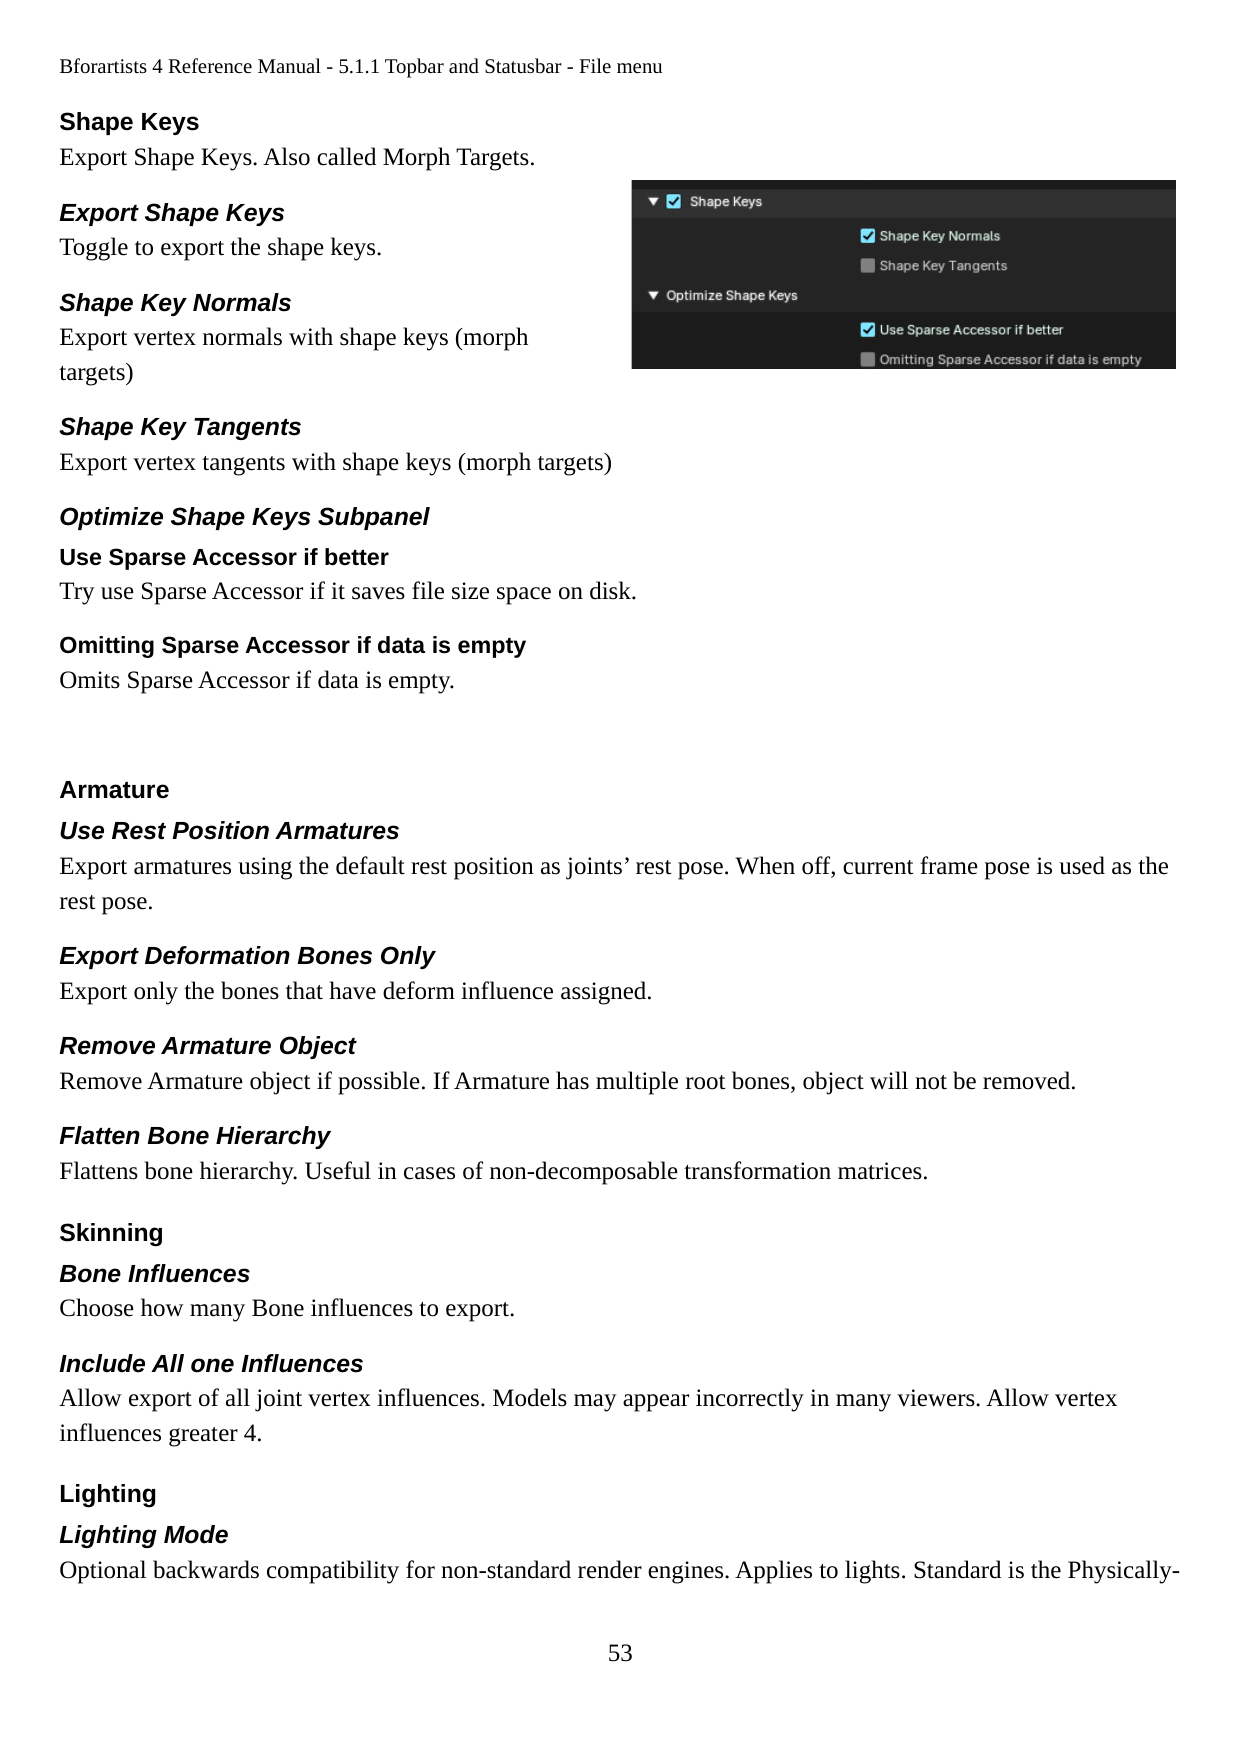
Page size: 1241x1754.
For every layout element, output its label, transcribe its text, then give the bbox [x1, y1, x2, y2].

text Toggle to export the shape keys. [59, 232, 631, 261]
text Export only the bones that have deform influence assigned. [59, 976, 1181, 1004]
text Remove Armature object if possible. If Armature has multiple root bones, object will not be removed. [59, 1066, 1181, 1095]
subtitle Use Rest Position Armatures [59, 816, 1181, 845]
text Omits Sparse Accessor if data is empty. [59, 665, 1181, 693]
subtitle Shape Keys [59, 107, 1181, 136]
text Choose how many Bone influences to export. [59, 1293, 1181, 1322]
subtitle Export Deformation Bones Only [59, 941, 1181, 969]
text Optional backwards compatibility for non-standard render engines. Applies to lights. Standard is the Physically- [59, 1555, 1181, 1584]
text Flattens bone hierarchy. Useful in cases of non-decomposable transformation matrices. [59, 1156, 1181, 1185]
subtitle Shape Key Tangents [59, 412, 1181, 441]
picture [631, 180, 1176, 369]
subtitle Use Sparse Accessor if better [59, 543, 1181, 570]
text Export vertex normals with shape keys (morph targets) [59, 322, 1181, 386]
subtitle Lighting [59, 1479, 1181, 1508]
text Export armatures using the default rest position as joints’ rest pose. When off, current frame pose is used as the rest pose. [59, 851, 1181, 914]
subtitle Bone Influences [59, 1259, 1181, 1287]
subtitle Remove Armature Object [59, 1031, 1181, 1060]
subtitle Flatten Bone Hierarchy [59, 1121, 1181, 1150]
subtitle Lighting Mode [59, 1521, 1181, 1549]
subtitle Export Shape Keys [59, 198, 631, 226]
text Export Shape Keys. Also called Morph Targets. [59, 142, 1181, 171]
text Allow export of all joint vertex influences. Models may appear incorrectly in many viewers. Allow vertex influences greater 4. [59, 1383, 1181, 1447]
subtitle Omitting Sparse Accessor if data is empty [59, 632, 1181, 658]
text Try use Sparse Accessor if it saves file size space on disk. [59, 576, 1181, 605]
subtitle Skinning [59, 1218, 1181, 1246]
subtitle Shape Key Normals [59, 288, 631, 316]
subtitle Include All one Influences [59, 1349, 1181, 1377]
text Export vertex tangents with shape keys (morph targets) [59, 447, 1181, 476]
subtitle Armature [59, 775, 1181, 804]
subtitle Optimize Shape Keys Subpanel [59, 502, 1181, 531]
